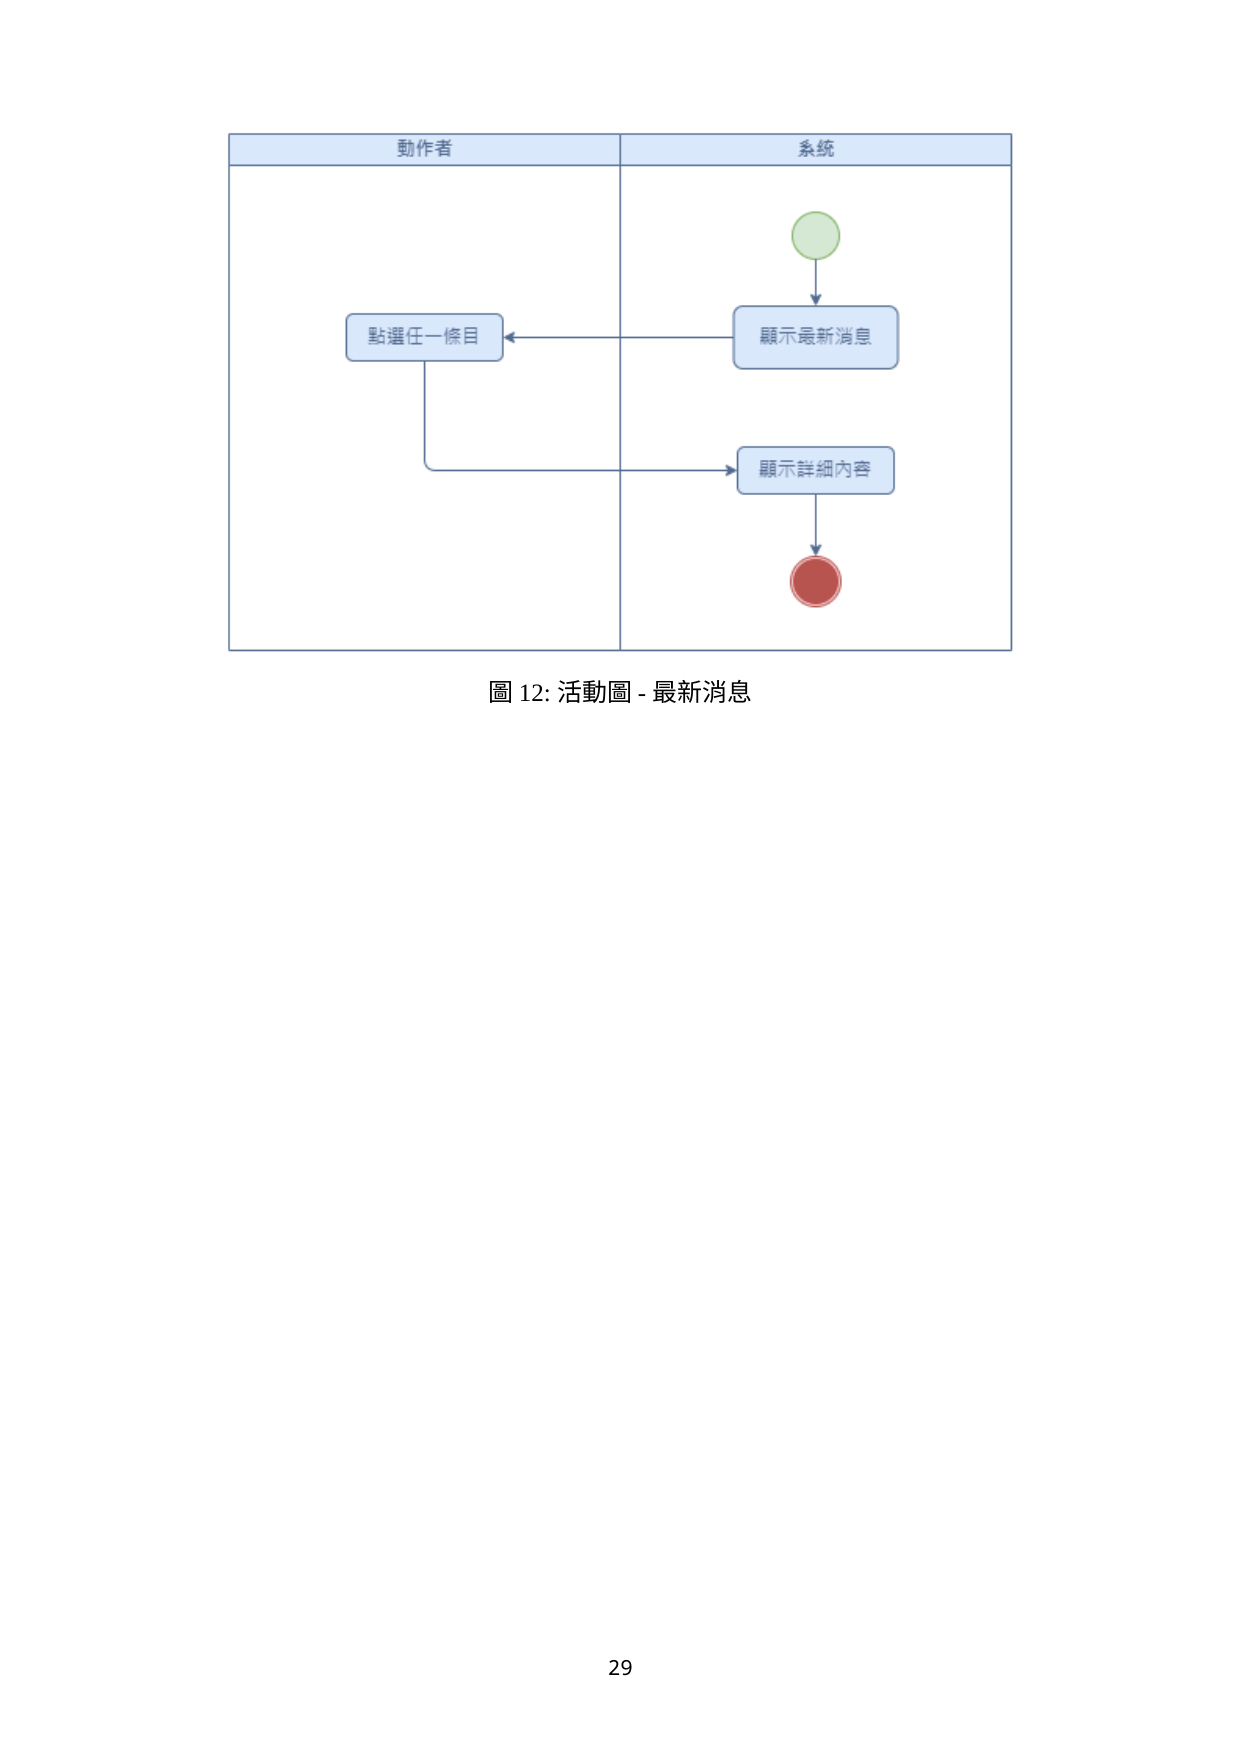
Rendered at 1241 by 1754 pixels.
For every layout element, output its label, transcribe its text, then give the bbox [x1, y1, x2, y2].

picture [216, 121, 1024, 664]
text 圖 12: 活動圖 - 最新消息 [216, 664, 1024, 708]
